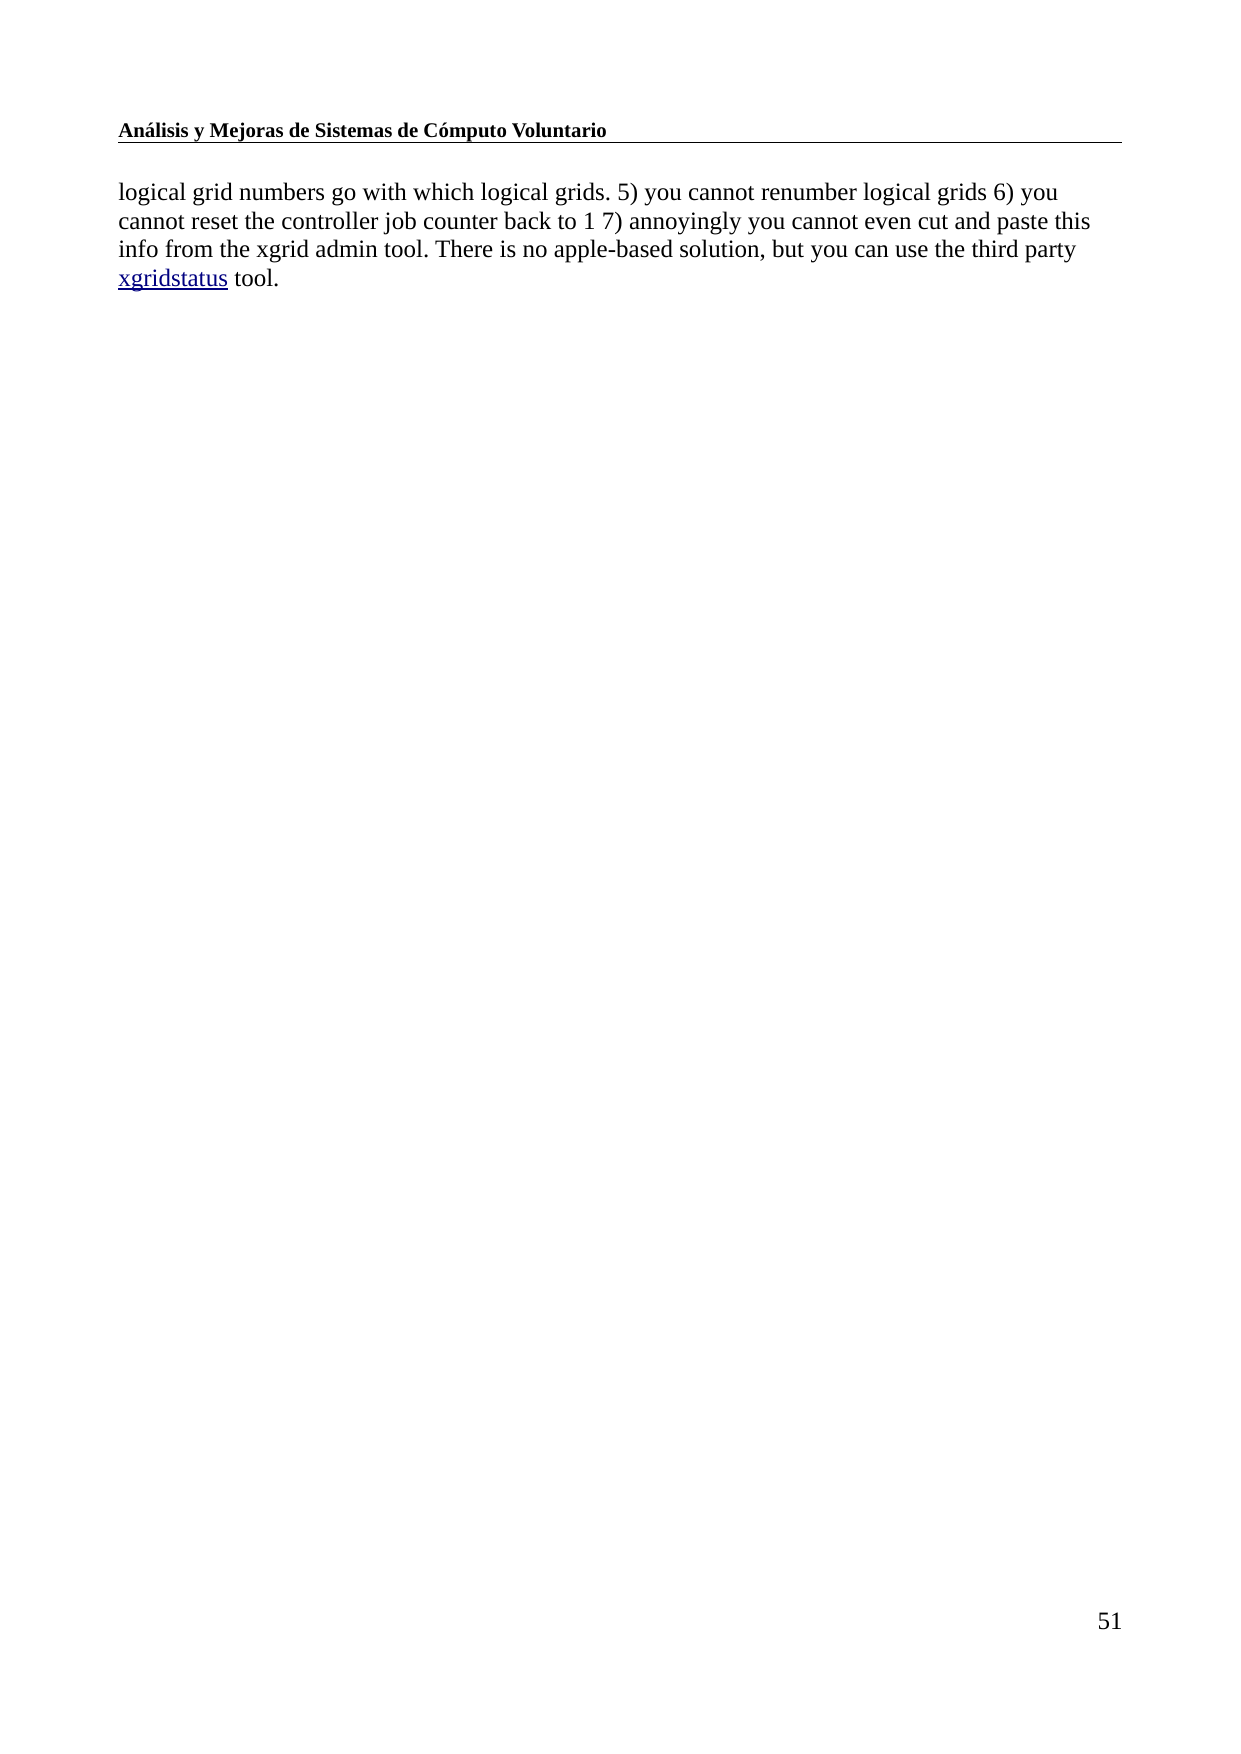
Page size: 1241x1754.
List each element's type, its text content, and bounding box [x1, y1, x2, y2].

text logical grid numbers go with which logical grids. 5) you cannot renumber logical grids 6) you cannot reset the controller job counter back to 1 7) annoyingly you cannot even cut and paste this info from the xgrid admin tool. There is no apple-based solution, but you can use the third party xgridstatus tool. [118, 177, 1122, 292]
